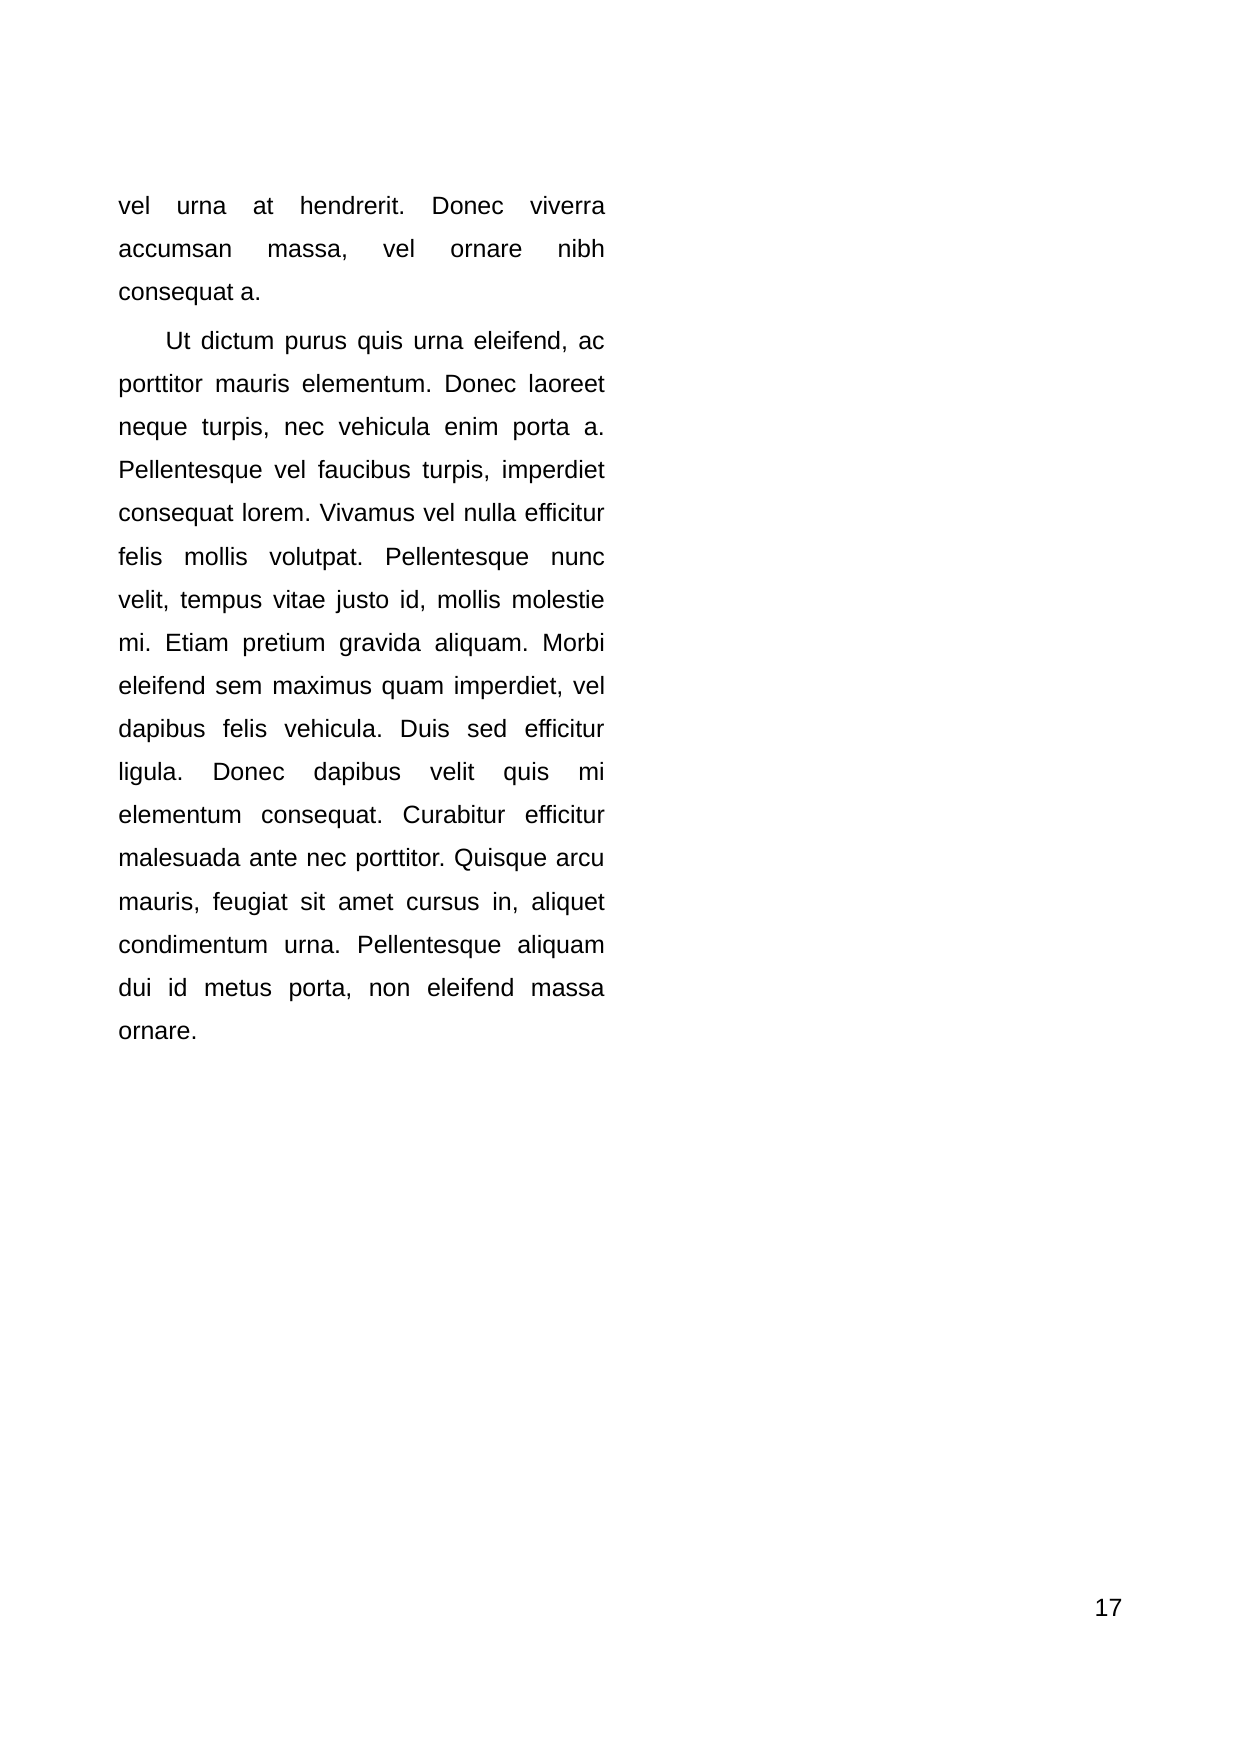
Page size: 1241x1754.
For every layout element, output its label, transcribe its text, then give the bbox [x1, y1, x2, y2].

text vel urna at hendrerit. Donec viverra accumsan massa, vel ornare nibh consequat a. [118, 191, 605, 306]
text Ut dictum purus quis urna eleifend, ac porttitor mauris elementum. Donec laoreet neque turpis, nec vehicula enim porta a. Pellentesque vel faucibus turpis, imperdiet consequat lorem. Vivamus vel nulla efficitur felis mollis volutpat. Pellentesque nunc velit, tempus vitae justo id, mollis molestie mi. Etiam pretium gravida aliquam. Morbi eleifend sem maximus quam imperdiet, vel dapibus felis vehicula. Duis sed efficitur ligula. Donec dapibus velit quis mi elementum consequat. Curabitur efficitur malesuada ante nec porttitor. Quisque arcu mauris, feugiat sit amet cursus in, aliquet condimentum urna. Pellentesque aliquam dui id metus porta, non eleifend massa ornare. [118, 326, 605, 1045]
